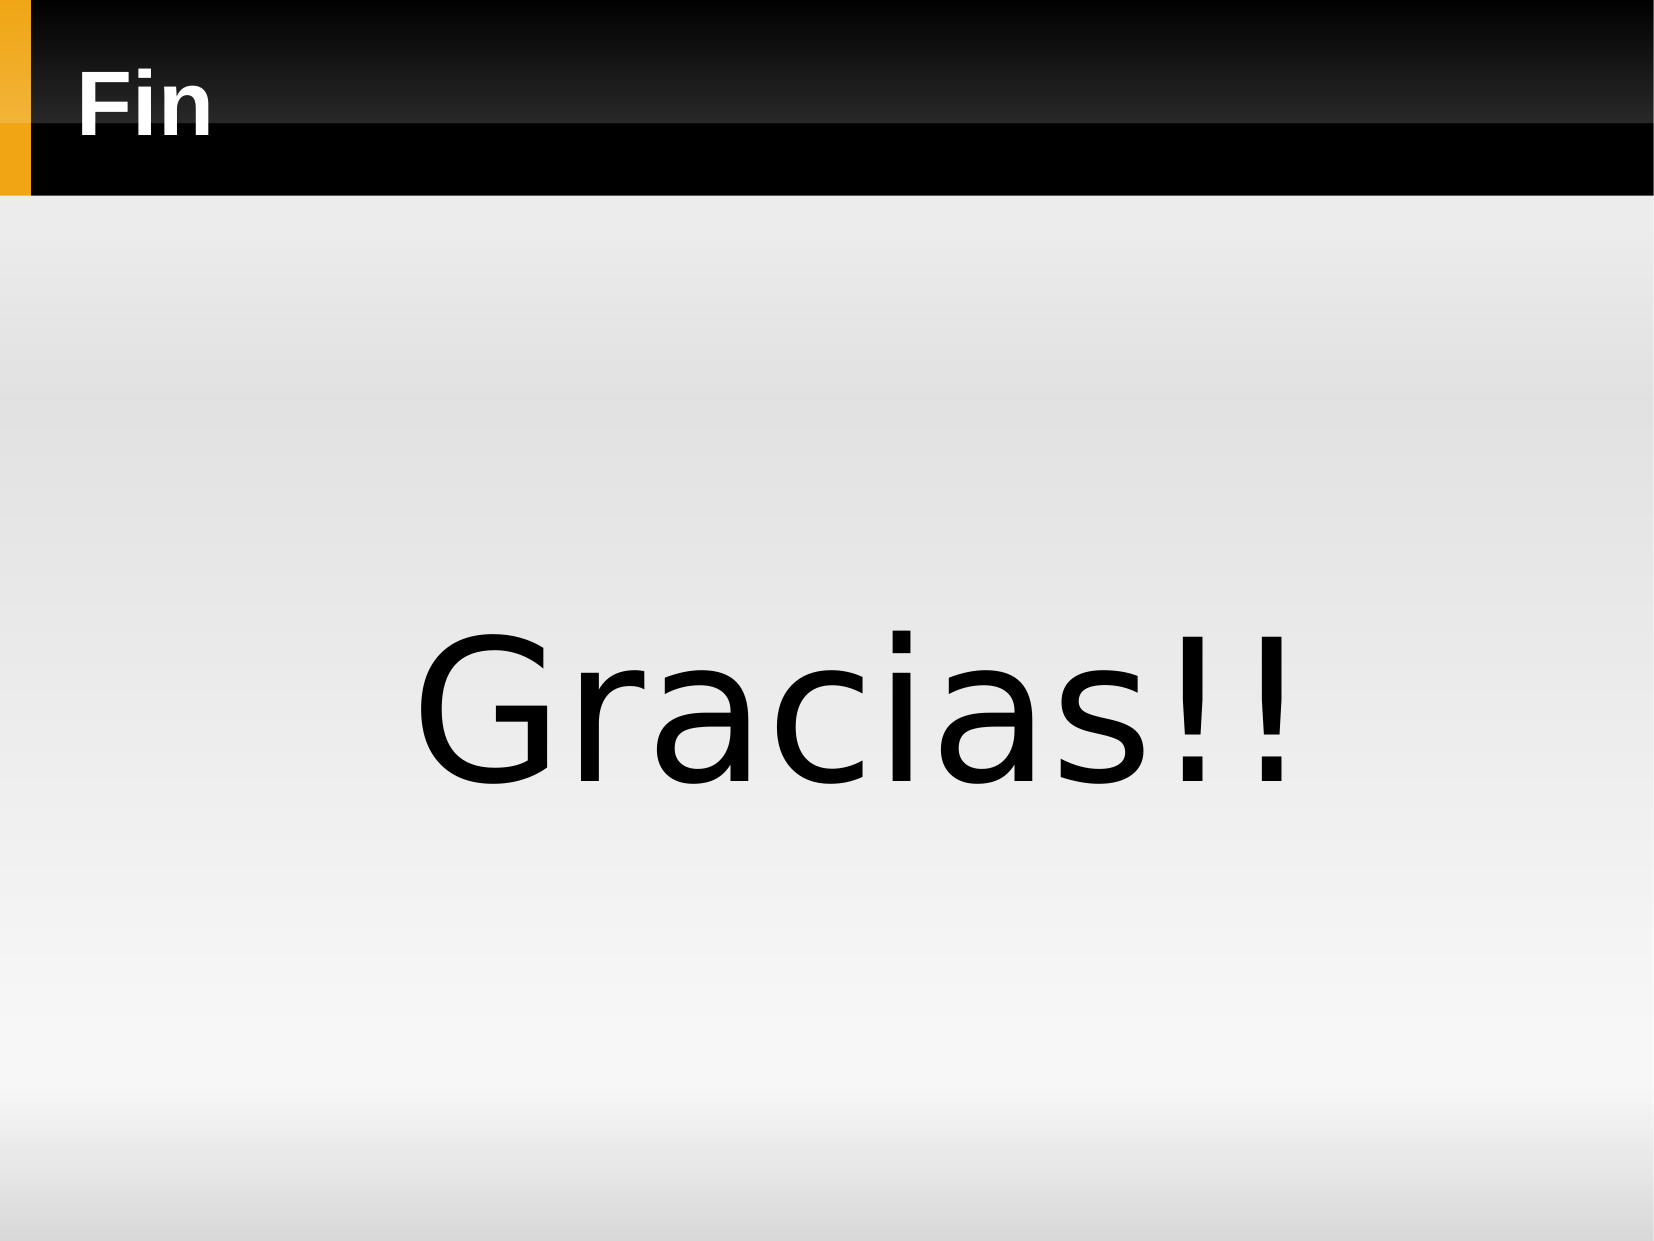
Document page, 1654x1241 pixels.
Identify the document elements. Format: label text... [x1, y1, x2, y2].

title Fin [76, 0, 1565, 208]
text_box Gracias!! [395, 590, 1329, 836]
picture [0, 0, 1654, 1241]
